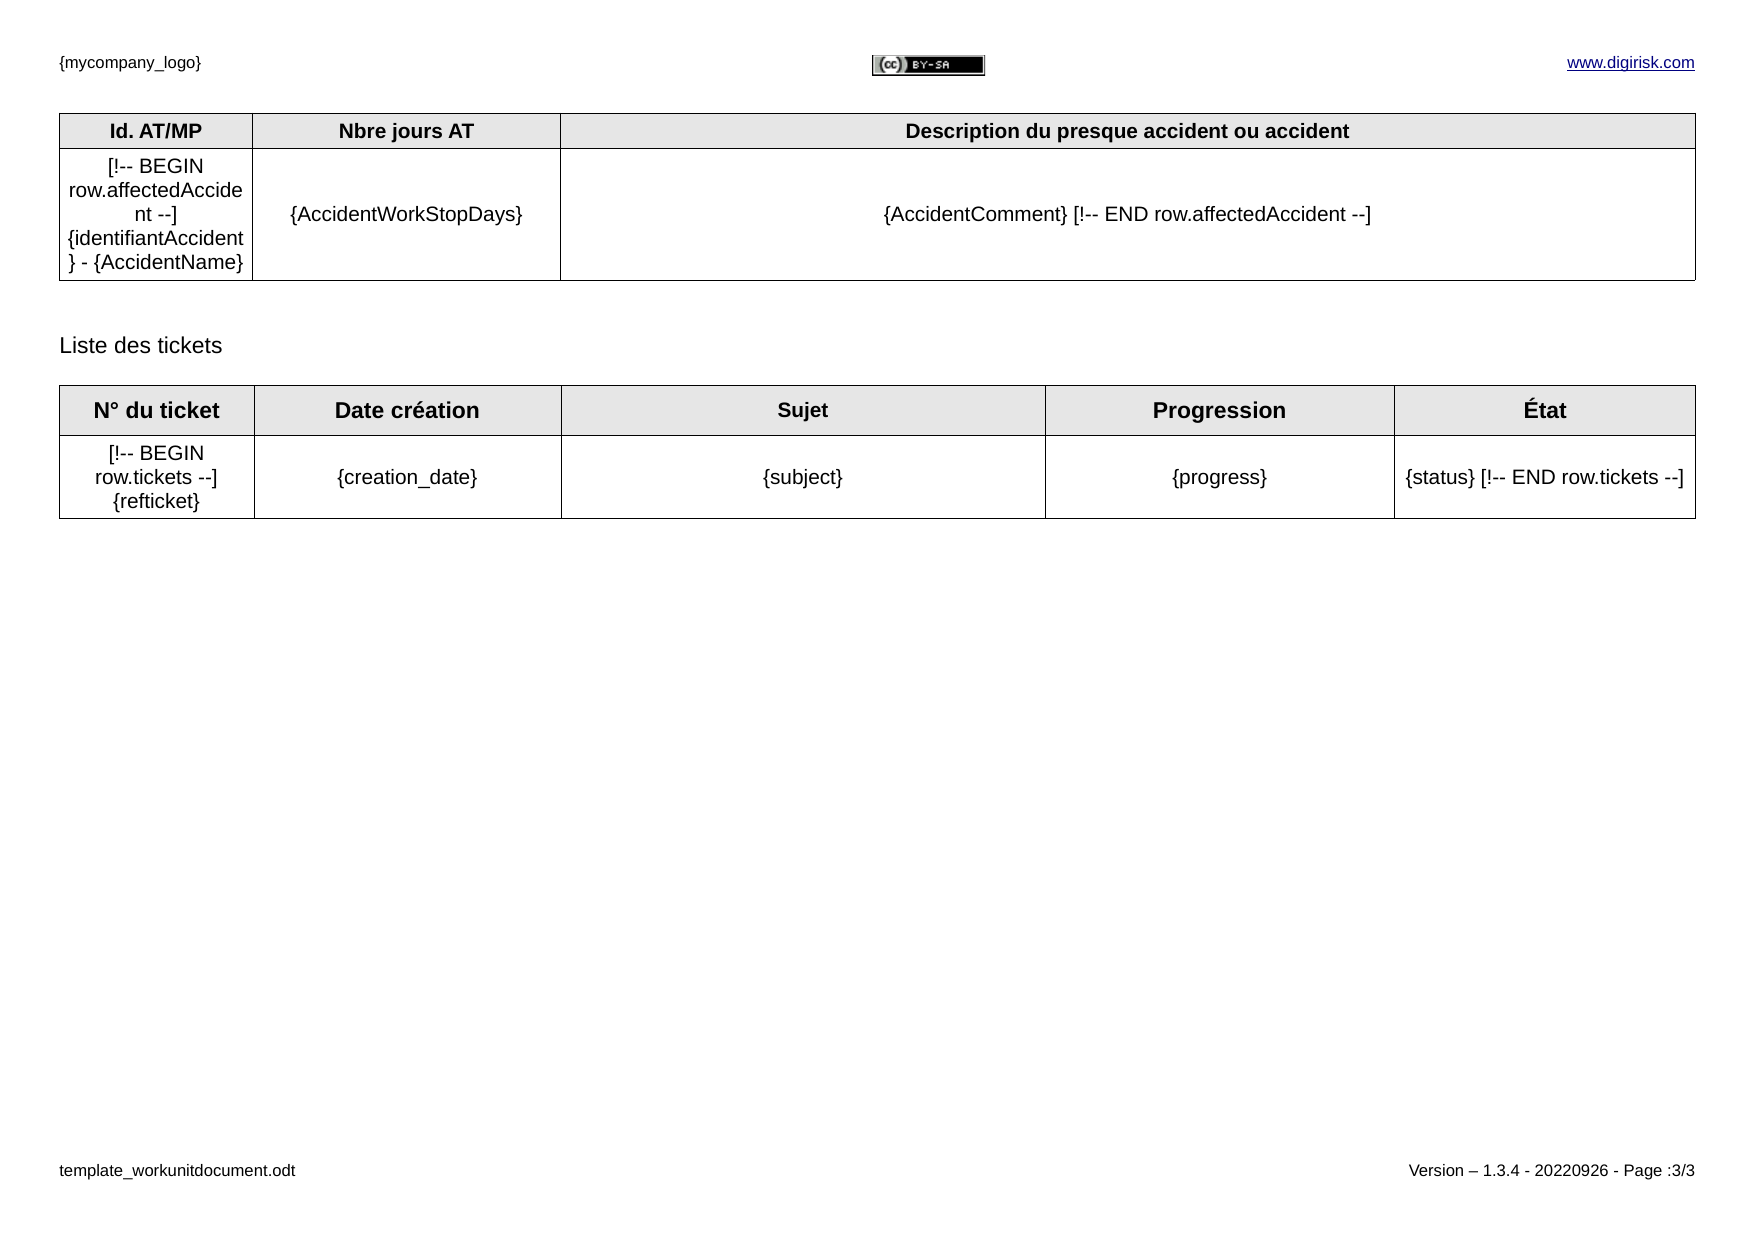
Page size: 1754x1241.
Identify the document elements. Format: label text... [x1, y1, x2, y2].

table_header N° du ticket [60, 386, 254, 435]
table_header Sujet [562, 386, 1045, 435]
table_cell {creation_date} [255, 436, 561, 518]
table_cell {status} [!-- END row.tickets --] [1395, 436, 1695, 518]
table_header Id. AT/MP [60, 114, 252, 148]
table_header Nbre jours AT [253, 114, 560, 148]
picture [872, 55, 986, 76]
table_cell [!-- BEGIN row.affectedAccident --]{identifiantAccident} - {AccidentName} [60, 149, 252, 279]
table_cell {progress} [1046, 436, 1394, 518]
table_header Description du presque accident ou accident [561, 114, 1695, 148]
table_cell {AccidentWorkStopDays} [253, 149, 560, 279]
table_cell {subject} [562, 436, 1045, 518]
text Liste des tickets [59, 332, 1695, 359]
table_cell {AccidentComment} [!-- END row.affectedAccident --] [561, 149, 1695, 279]
table_header État [1395, 386, 1695, 435]
table_cell [!-- BEGIN row.tickets --]{refticket} [60, 436, 254, 518]
table_header Progression [1046, 386, 1394, 435]
table_header Date création [255, 386, 561, 435]
